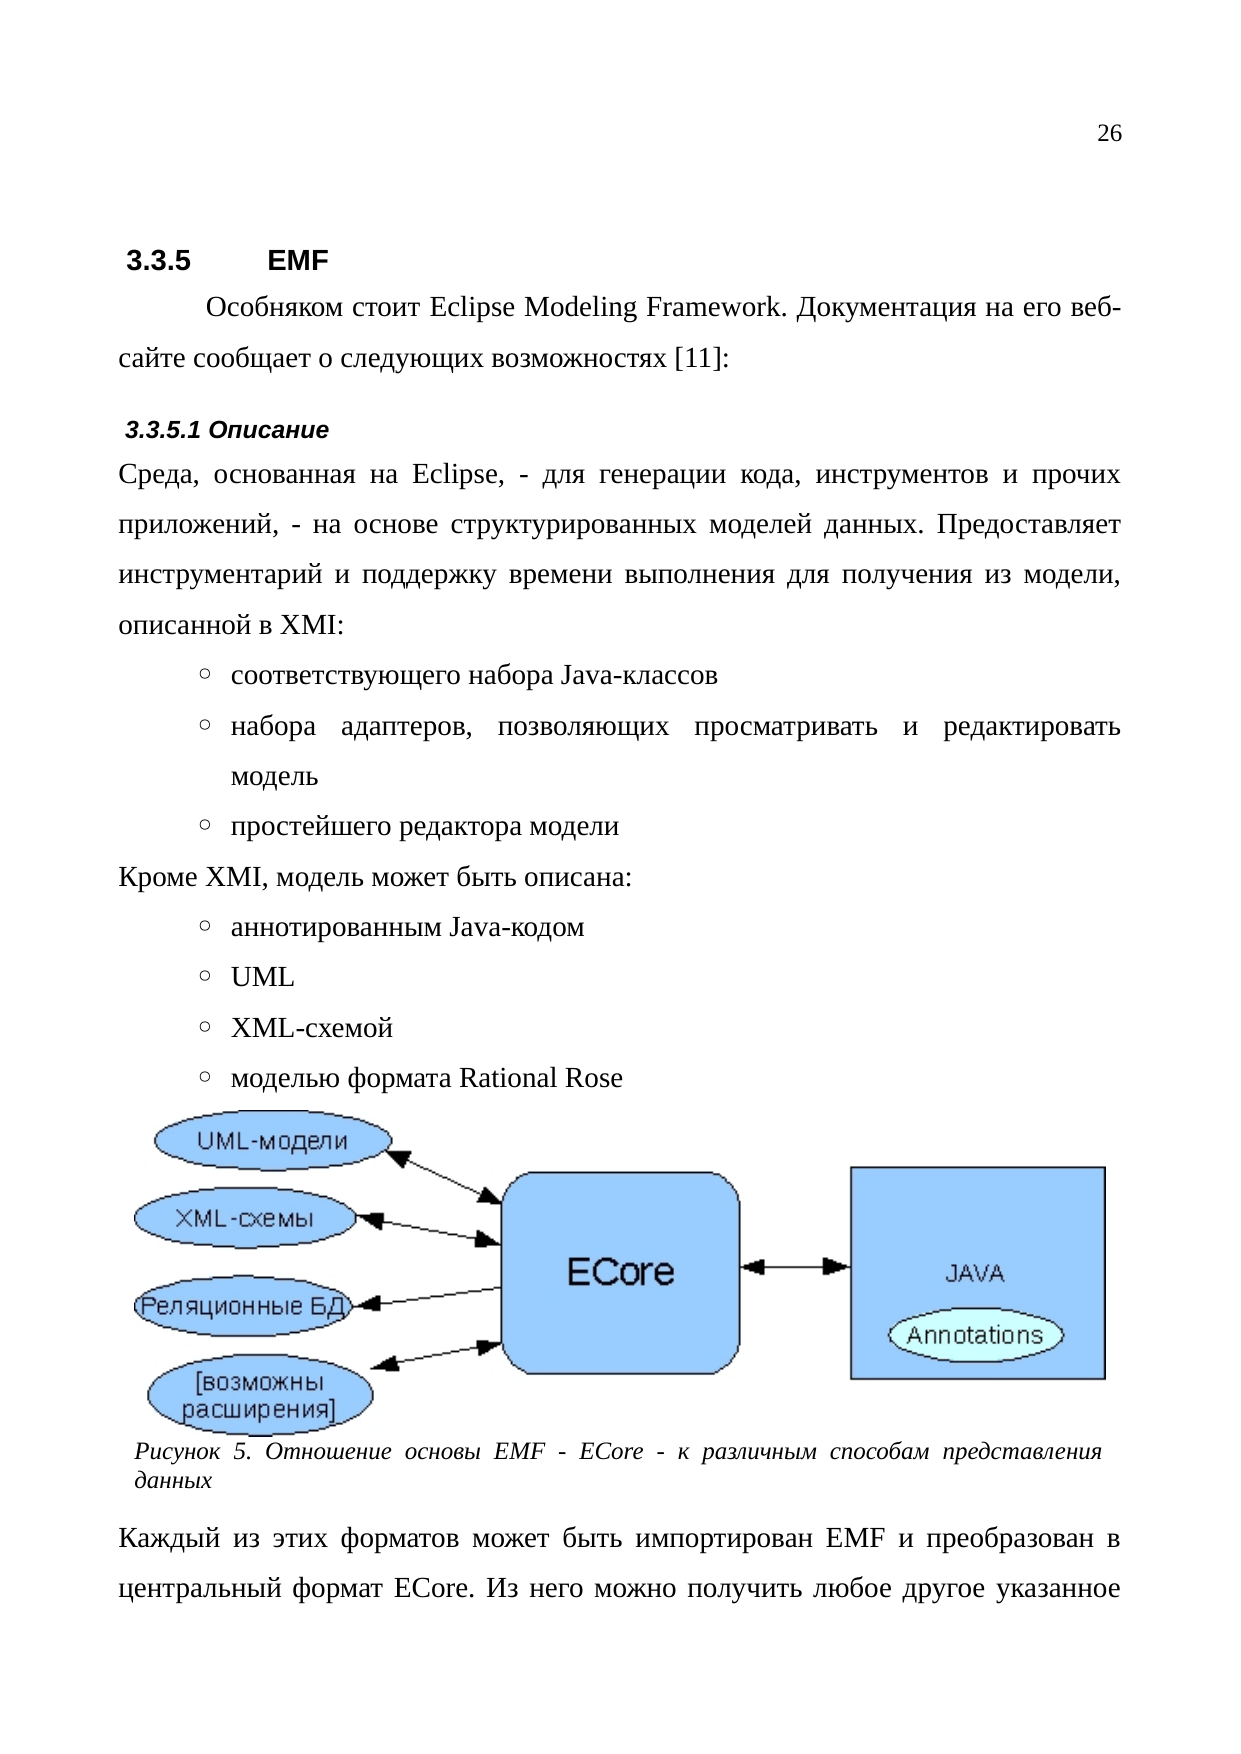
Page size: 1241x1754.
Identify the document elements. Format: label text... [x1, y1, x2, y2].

list XML-схемой [193, 1010, 1122, 1044]
subtitle Описание [118, 415, 1122, 443]
list Среда, основанная на Eclipse, - для генерации кода, инструментов и прочих приложений, - на основе структурированных моделей данных. Предоставляет инструментарий и поддержку времени выполнения для получения из модели, описанной в XMI: [81, 456, 1122, 641]
list соответствующего набора Java-классов [193, 657, 1122, 691]
list набора адаптеров, позволяющих просматривать и редактировать модель [193, 708, 1122, 792]
list простейшего редактора модели [193, 808, 1122, 842]
subtitle EMF [118, 243, 1122, 277]
list UML [193, 959, 1122, 993]
picture [134, 1110, 1106, 1437]
text Особняком стоит Eclipse Modeling Framework. Документация на его веб-сайте сообщает о следующих возможностях [11]: [118, 289, 1122, 373]
list Каждый из этих форматов может быть импортирован EMF и преобразован в центральный формат ECore. Из него можно получить любое другое указанное [81, 1437, 1122, 1604]
list Рисунок 5. Отношение основы EMF - ECore - к различным способам представления данных [134, 1437, 1106, 1494]
list аннотированным Java-кодом [193, 909, 1122, 943]
list моделью формата Rational Rose [193, 1060, 1122, 1094]
list Кроме XMI, модель может быть описана: [81, 859, 1122, 892]
